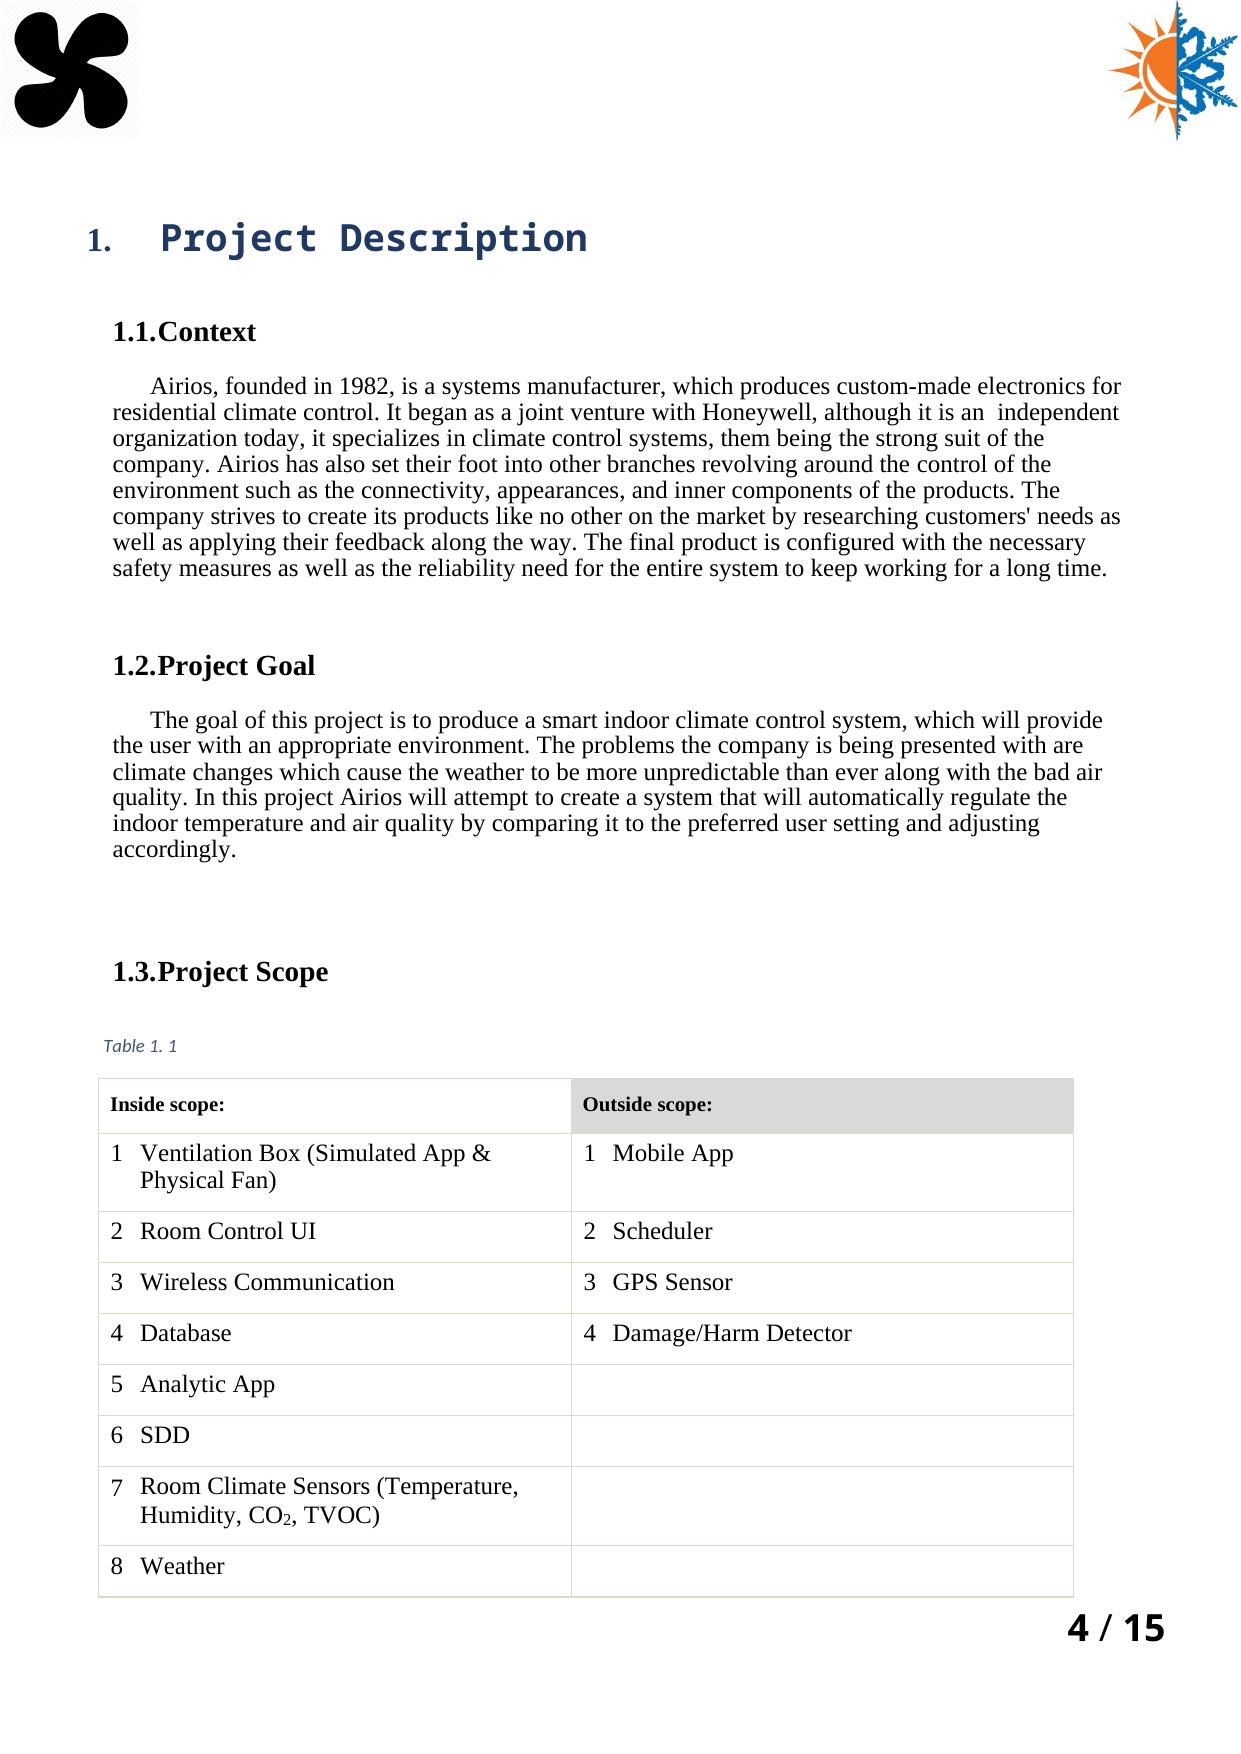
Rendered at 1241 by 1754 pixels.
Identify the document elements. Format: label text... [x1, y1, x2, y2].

table_cell Room Climate Sensors (Temperature, Humidity, CO2, TVOC) [131, 1467, 571, 1545]
table_cell [572, 1365, 603, 1415]
table_cell [603, 1365, 1073, 1415]
text The goal of this project is to produce a smart indoor climate control system, which will provide the user with an appropriate environment. The problems the company is being presented with are climate changes which cause the weather to be more unpredictable than ever along with the bad air quality. In this project Airios will attempt to create a system that will automatically regulate the indoor temperature and air quality by comparing it to the preferred user setting and adjusting accordingly. [112, 708, 1129, 863]
table_cell [603, 1546, 1073, 1596]
table_cell [603, 1416, 1073, 1466]
table_cell [603, 1467, 1073, 1545]
table_cell 5 [99, 1365, 131, 1415]
subtitle Context [112, 314, 1165, 348]
table_cell Database [131, 1314, 571, 1364]
table_cell SDD [131, 1416, 571, 1466]
table_cell Weather [131, 1546, 571, 1596]
table_cell 6 [99, 1416, 131, 1466]
table_cell Analytic App [131, 1365, 571, 1415]
table_cell 2 [572, 1212, 603, 1262]
table_cell 3 [99, 1263, 131, 1313]
table_cell GPS Sensor [603, 1263, 1073, 1313]
subtitle Project Description [86, 212, 1165, 263]
table_cell Wireless Communication [131, 1263, 571, 1313]
table_cell 1 [99, 1134, 131, 1211]
table_header Inside scope: [99, 1079, 571, 1133]
table_header Outside scope: [572, 1079, 1073, 1133]
table_cell 4 [572, 1314, 603, 1364]
table_cell [572, 1416, 603, 1466]
table_cell Mobile App [603, 1134, 1073, 1211]
table_cell Room Control UI [131, 1212, 571, 1262]
table_cell 2 [99, 1212, 131, 1262]
table_cell Ventilation Box (Simulated App & Physical Fan) [131, 1134, 571, 1211]
table_cell Damage/Harm Detector [603, 1314, 1073, 1364]
table_cell 1 [572, 1134, 603, 1211]
table_cell 3 [572, 1263, 603, 1313]
text Table 1. 1 [103, 1034, 1165, 1057]
table_cell 4 [99, 1314, 131, 1364]
table_cell Scheduler [603, 1212, 1073, 1262]
subtitle Project Scope [112, 954, 1165, 988]
table_cell 8 [99, 1546, 131, 1596]
subtitle Project Goal [112, 648, 1165, 682]
table_cell [572, 1546, 603, 1596]
table_cell [572, 1467, 603, 1545]
table_cell 7 [99, 1467, 131, 1545]
text Airios, founded in 1982, is a systems manufacturer, which produces custom-made electronics for residential climate control. It began as a joint venture with Honeywell, although it is an independent organization today, it specializes in climate control systems, them being the strong suit of the company. Airios has also set their foot into other branches revolving around the control of the environment such as the connectivity, appearances, and inner components of the products. The company strives to create its products like no other on the market by researching customers' needs as well as applying their feedback along the way. The final product is configured with the necessary safety measures as well as the reliability need for the entire system to keep working for a long time. [112, 374, 1129, 582]
